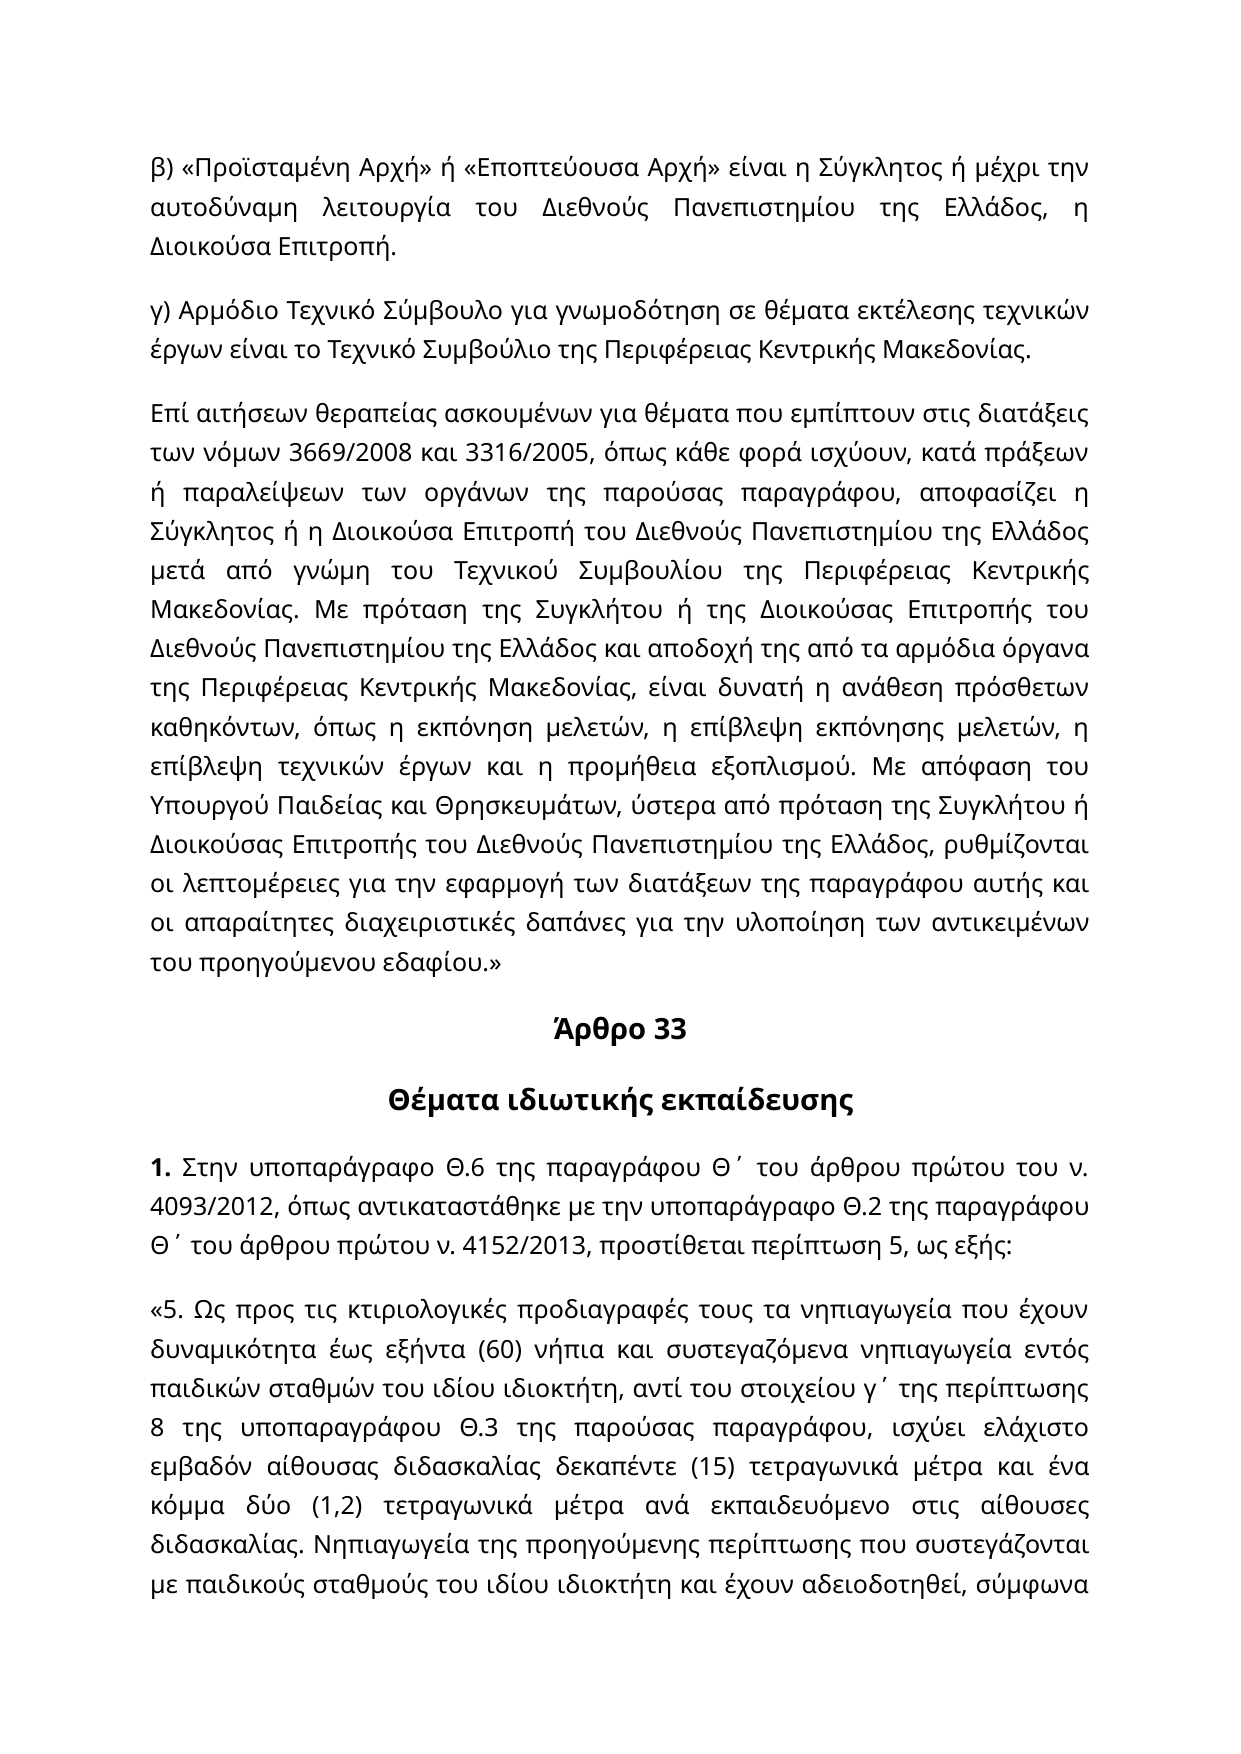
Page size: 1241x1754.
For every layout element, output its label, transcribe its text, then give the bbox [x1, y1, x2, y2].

text Επί αιτήσεων θεραπείας ασκουμένων για θέματα που εμπίπτουν στις διατάξεις των νόμων 3669/2008 και 3316/2005, όπως κάθε φορά ισχύουν, κατά πράξεων ή παραλείψεων των οργάνων της παρούσας παραγράφου, αποφασίζει η Σύγκλητος ή η Διοικούσα Επιτροπή του Διεθνούς Πανεπιστημίου της Ελλάδος μετά από γνώμη του Τεχνικού Συμβουλίου της Περιφέρειας Κεντρικής Μακεδονίας. Με πρόταση της Συγκλήτου ή της Διοικούσας Επιτροπής του Διεθνούς Πανεπιστημίου της Ελλάδος και αποδοχή της από τα αρμόδια όργανα της Περιφέρειας Κεντρικής Μακεδονίας, είναι δυνατή η ανάθεση πρόσθετων καθηκόντων, όπως η εκπόνηση μελετών, η επίβλεψη εκπόνησης μελετών, η επίβλεψη τεχνικών έργων και η προμήθεια εξοπλισμού. Με απόφαση του Υπουργού Παιδείας και Θρησκευμάτων, ύστερα από πρόταση της Συγκλήτου ή Διοικούσας Επιτροπής του Διεθνούς Πανεπιστημίου της Ελλάδος, ρυθμίζονται οι λεπτομέρειες για την εφαρμογή των διατάξεων της παραγράφου αυτής και οι απαραίτητες διαχειριστικές δαπάνες για την υλοποίηση των αντικειμένων του προηγούμενου εδαφίου.» [150, 396, 1090, 978]
subtitle Θέματα ιδιωτικής εκπαίδευσης [150, 1079, 1090, 1119]
subtitle Άρθρο 33 [150, 1008, 1090, 1048]
text β) «Προϊσταμένη Αρχή» ή «Εποπτεύουσα Αρχή» είναι η Σύγκλητος ή μέχρι την αυτοδύναμη λειτουργία του Διεθνούς Πανεπιστημίου της Ελλάδος, η Διοικούσα Επιτροπή. [150, 150, 1090, 262]
text γ) Αρμόδιο Τεχνικό Σύμβουλο για γνωμοδότηση σε θέματα εκτέλεσης τεχνικών έργων είναι το Τεχνικό Συμβούλιο της Περιφέρειας Κεντρικής Μακεδονίας. [150, 292, 1090, 366]
text «5. Ως προς τις κτιριολογικές προδιαγραφές τους τα νηπιαγωγεία που έχουν δυναμικότητα έως εξήντα (60) νήπια και συστεγαζόμενα νηπιαγωγεία εντός παιδικών σταθμών του ιδίου ιδιοκτήτη, αντί του στοιχείου γ΄ της περίπτωσης 8 της υποπαραγράφου Θ.3 της παρούσας παραγράφου, ισχύει ελάχιστο εμβαδόν αίθουσας διδασκαλίας δεκαπέντε (15) τετραγωνικά μέτρα και ένα κόμμα δύο (1,2) τετραγωνικά μέτρα ανά εκπαιδευόμενο στις αίθουσες διδασκαλίας. Νηπιαγωγεία της προηγούμενης περίπτωσης που συστεγάζονται με παιδικούς σταθμούς του ιδίου ιδιοκτήτη και έχουν αδειοδοτηθεί, σύμφωνα [150, 1292, 1090, 1600]
text 1. Στην υποπαράγραφο Θ.6 της παραγράφου Θ΄ του άρθρου πρώτου του ν. 4093/2012, όπως αντικαταστάθηκε με την υποπαράγραφο Θ.2 της παραγράφου Θ΄ του άρθρου πρώτου ν. 4152/2013, προστίθεται περίπτωση 5, ως εξής: [150, 1149, 1090, 1262]
